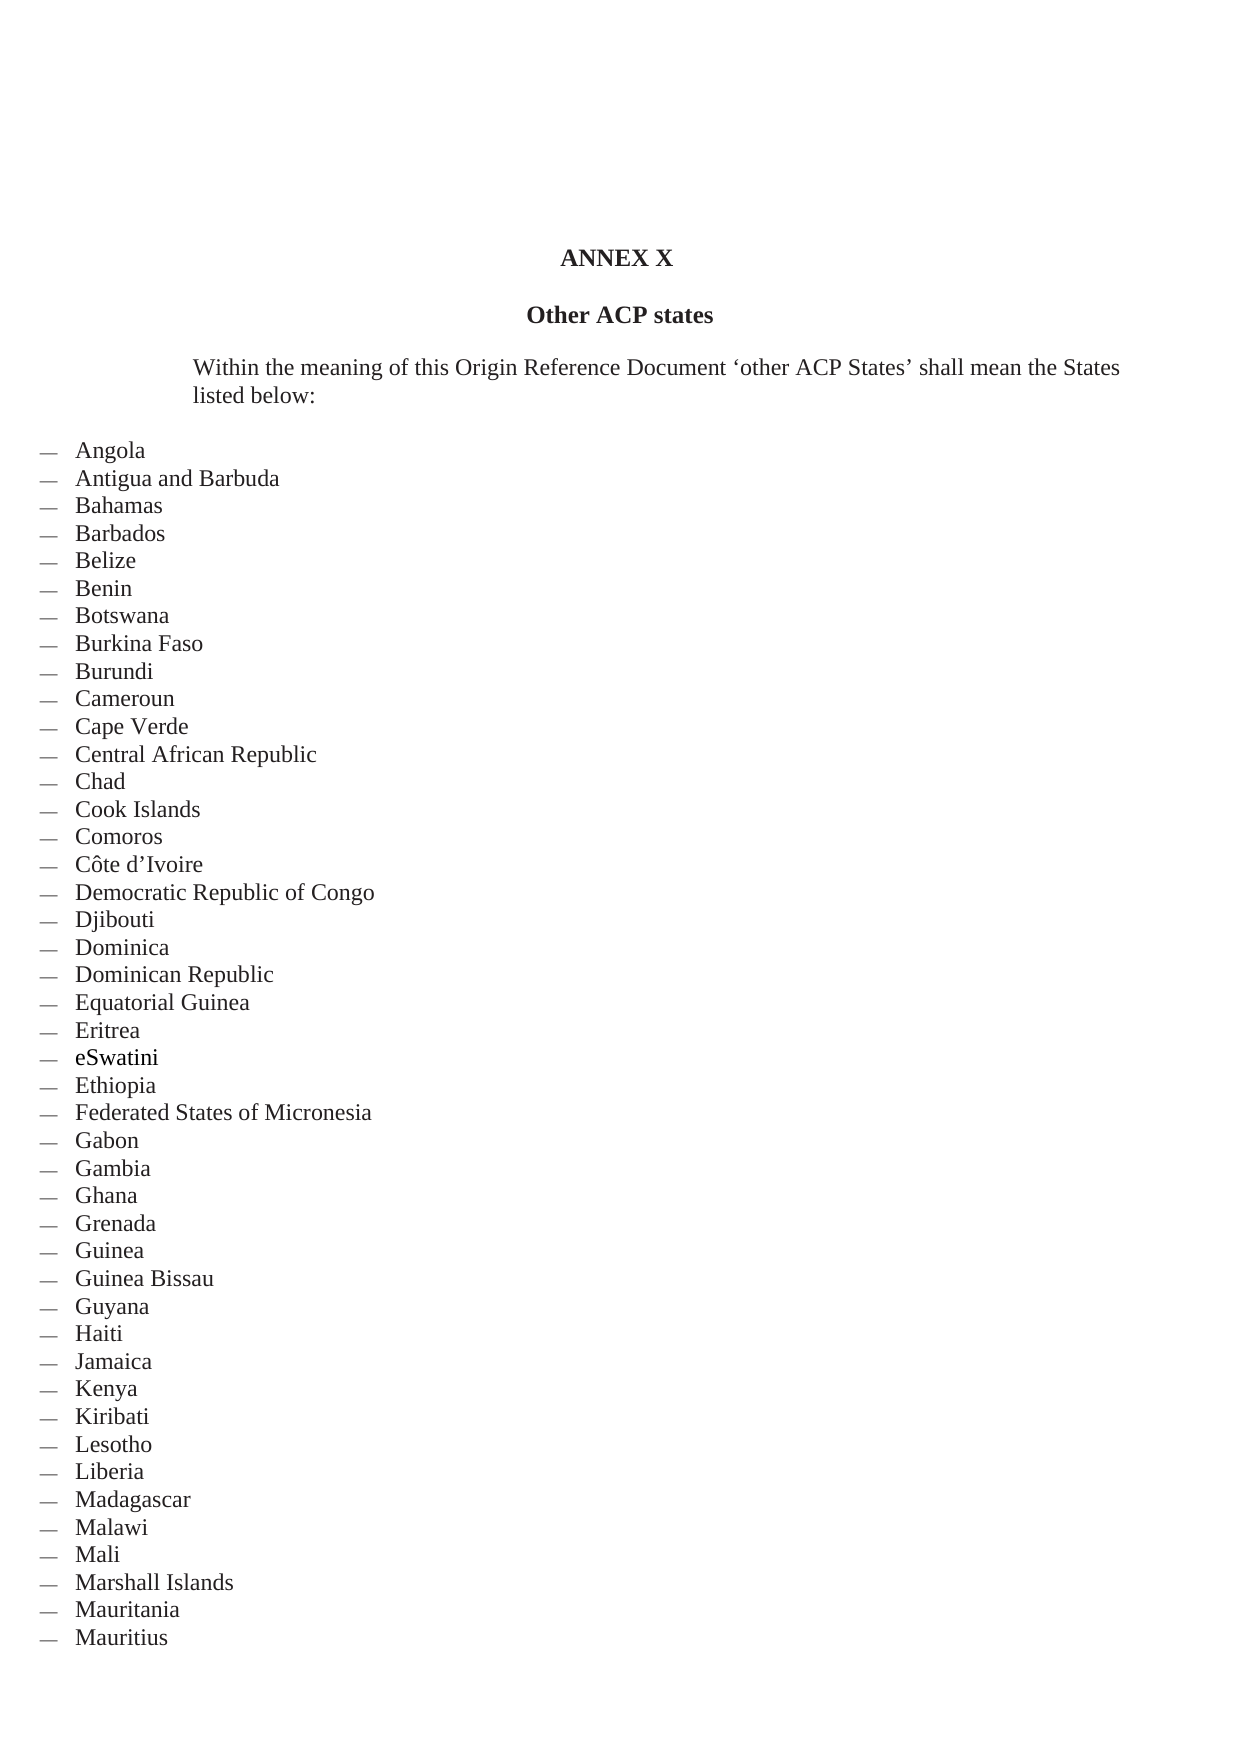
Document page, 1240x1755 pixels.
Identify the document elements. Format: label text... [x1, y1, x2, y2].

list Angola [39, 436, 1164, 463]
list eSwatini [39, 1043, 1164, 1071]
list Grenada [39, 1209, 1164, 1236]
list Benin [39, 574, 1164, 602]
list Malawi [39, 1512, 1164, 1540]
list Côte d’Ivoire [39, 850, 1164, 878]
text Within the meaning of this Origin Reference Document ‘other ACP States’ shall mean the States listed below: [193, 353, 1164, 408]
list Haiti [39, 1319, 1164, 1347]
list Ghana [39, 1181, 1164, 1209]
text Other ACP states [75, 300, 1164, 329]
list Dominica [39, 933, 1164, 960]
list Comoros [39, 822, 1164, 850]
list Burundi [39, 657, 1164, 684]
list Burkina Faso [39, 629, 1164, 657]
list Djibouti [39, 905, 1164, 933]
list Mauritania [39, 1595, 1164, 1623]
list Federated States of Micronesia [39, 1098, 1164, 1126]
list Eritrea [39, 1016, 1164, 1043]
list Equatorial Guinea [39, 988, 1164, 1016]
list Antigua and Barbuda [39, 463, 1164, 491]
list Guinea Bissau [39, 1264, 1164, 1292]
list Dominican Republic [39, 960, 1164, 988]
list Jamaica [39, 1347, 1164, 1374]
list Central African Republic [39, 739, 1164, 767]
list Botswana [39, 602, 1164, 629]
list Kenya [39, 1374, 1164, 1402]
list Mauritius [39, 1623, 1164, 1651]
list Kiribati [39, 1402, 1164, 1430]
list Belize [39, 546, 1164, 574]
list Liberia [39, 1457, 1164, 1485]
list Lesotho [39, 1430, 1164, 1457]
list Ethiopia [39, 1071, 1164, 1098]
list Cook Islands [39, 795, 1164, 822]
text ANNEX X [75, 243, 1164, 272]
list Gabon [39, 1126, 1164, 1154]
list Bahamas [39, 491, 1164, 519]
list Cameroun [39, 684, 1164, 712]
list Barbados [39, 519, 1164, 546]
list Guinea [39, 1236, 1164, 1264]
list Gambia [39, 1154, 1164, 1181]
list Marshall Islands [39, 1568, 1164, 1595]
list Democratic Republic of Congo [39, 878, 1164, 905]
list Guyana [39, 1292, 1164, 1319]
list Chad [39, 767, 1164, 795]
list Cape Verde [39, 712, 1164, 739]
list Mali [39, 1540, 1164, 1568]
list Madagascar [39, 1485, 1164, 1512]
